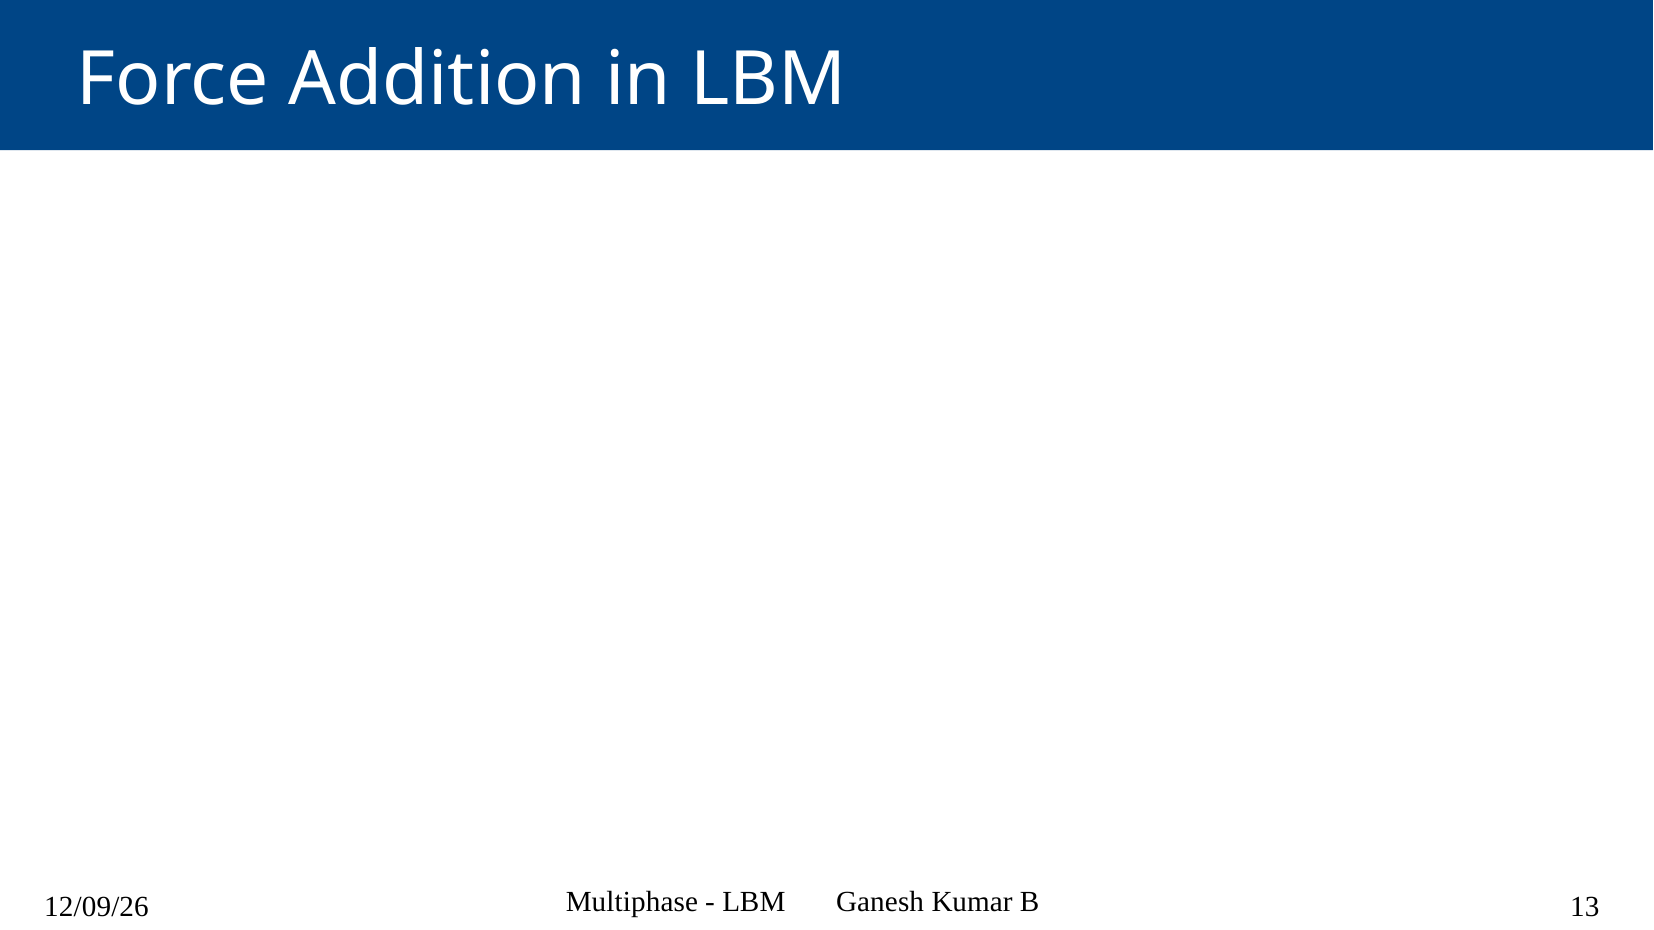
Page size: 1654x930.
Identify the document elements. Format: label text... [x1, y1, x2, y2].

title Force Addition in LBM [0, 0, 1653, 151]
